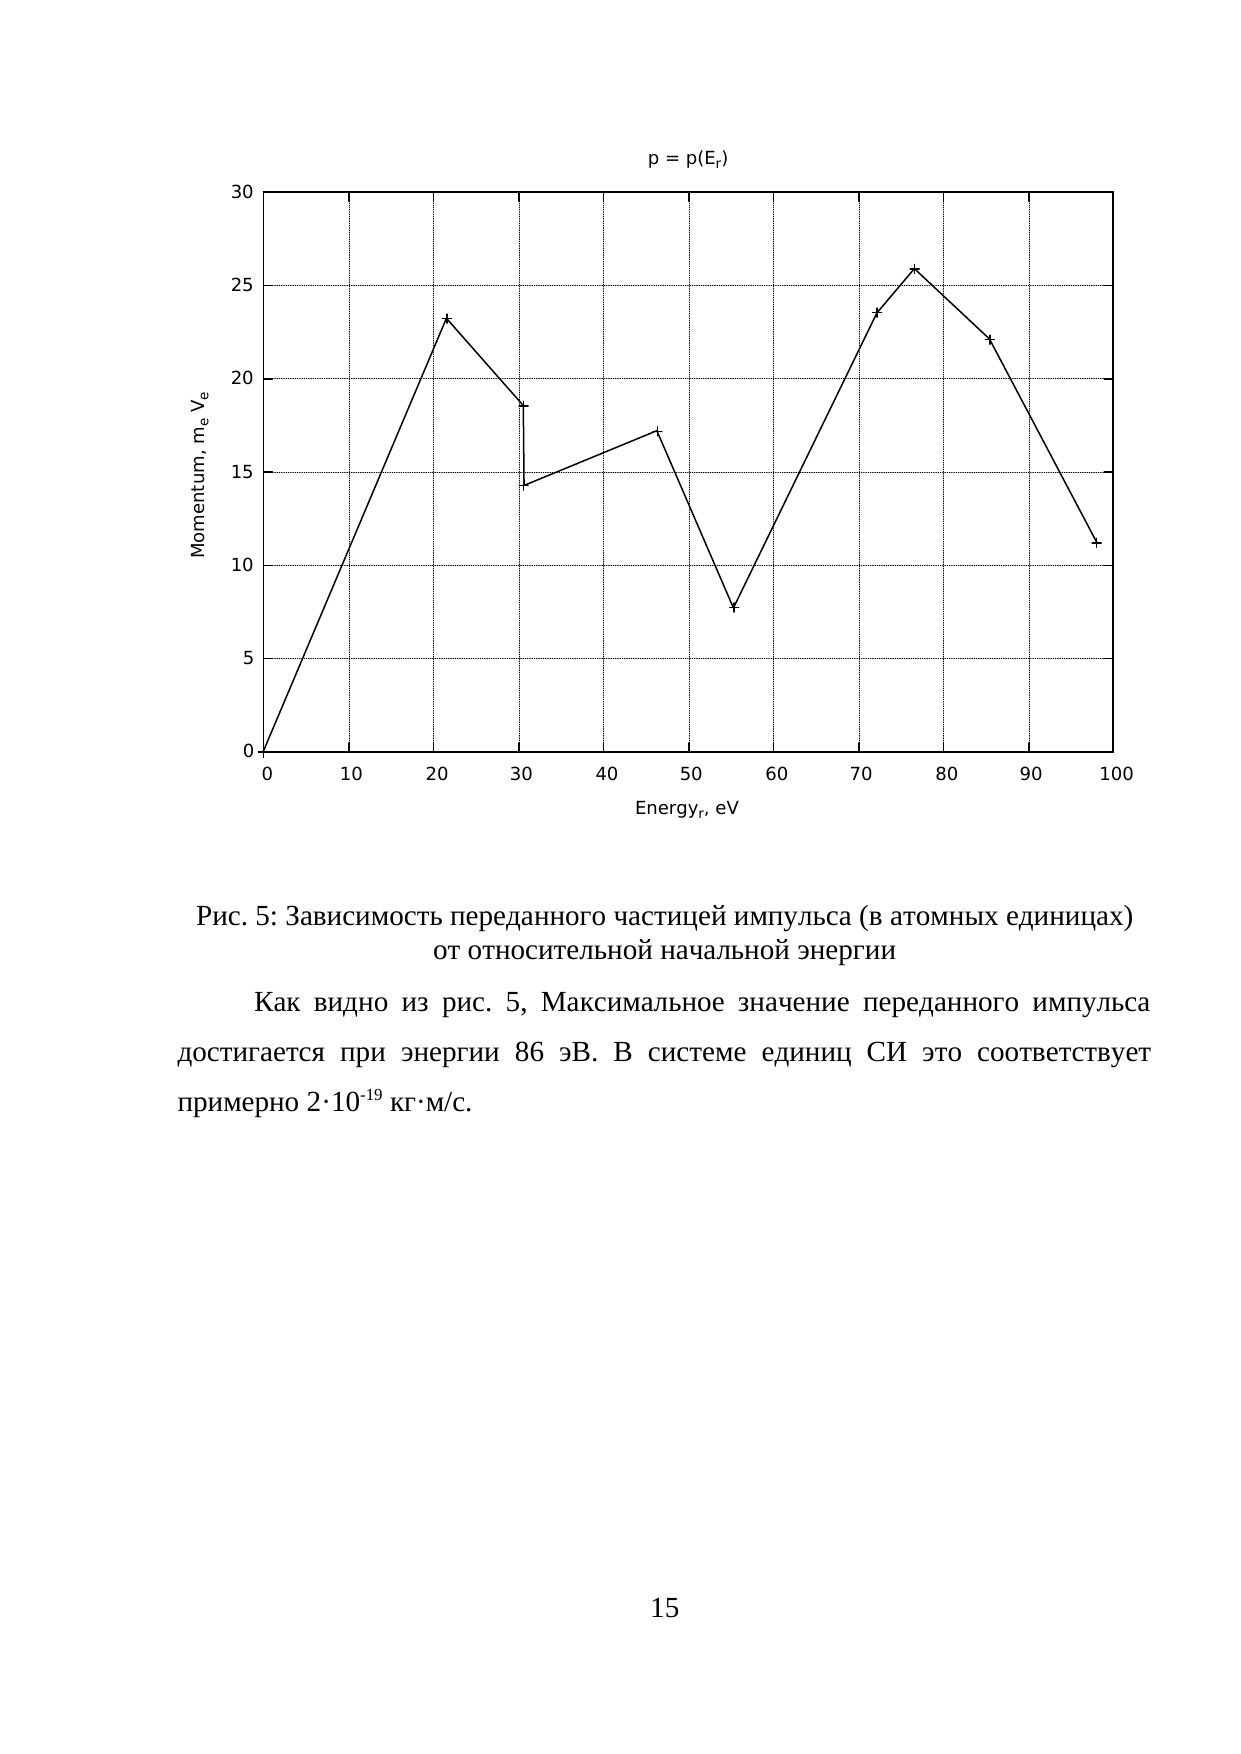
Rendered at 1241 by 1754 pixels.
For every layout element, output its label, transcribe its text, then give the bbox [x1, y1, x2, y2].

table_cell Рис. 5: Зависимость переданного частицей импульса (в атомных единицах) от относительной начальной энергии [177, 893, 1152, 984]
table_header [177, 118, 1152, 893]
subtitle Как видно из рис. 5, Максимальное значение переданного импульса достигается при энергии 86 эВ. В системе единиц СИ это соответствует примерно 2·10-19 кг·м/c. [177, 984, 1152, 1118]
